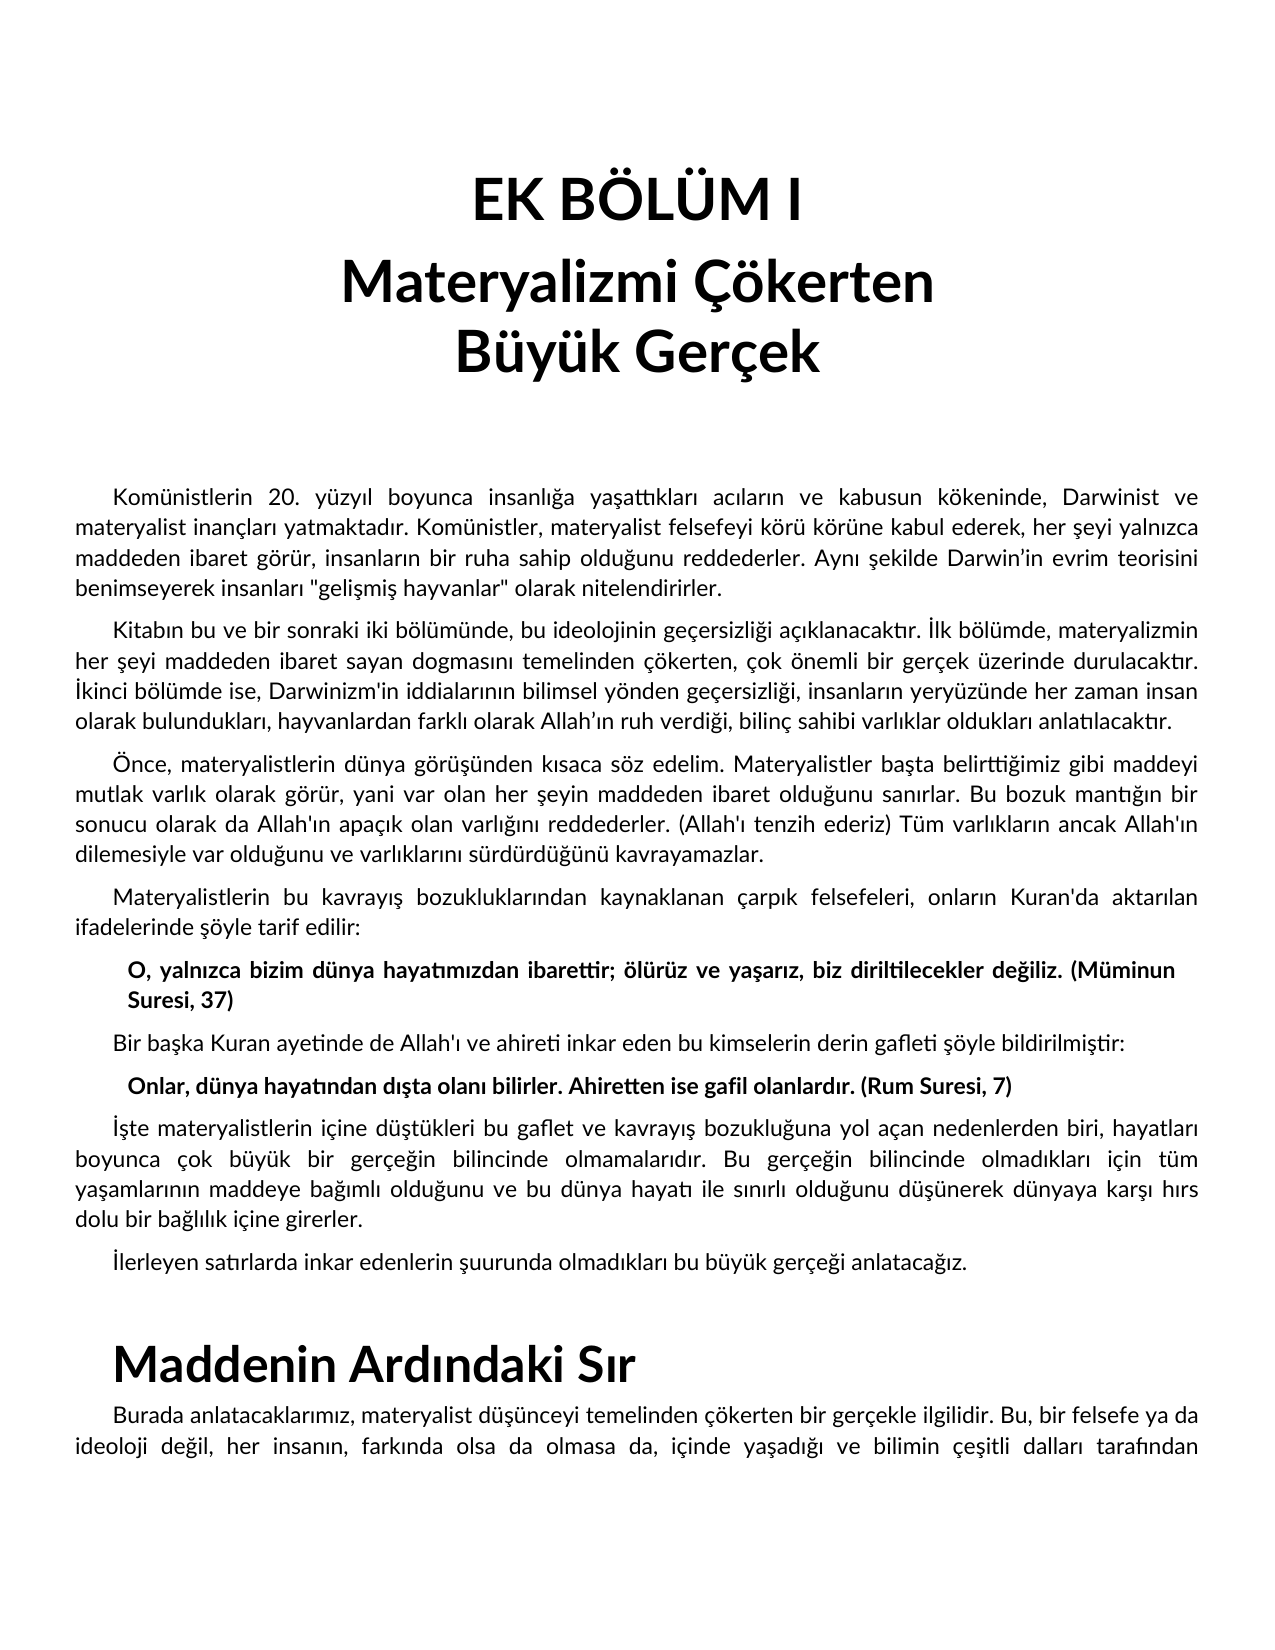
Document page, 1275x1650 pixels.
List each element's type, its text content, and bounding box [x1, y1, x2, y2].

text İlerleyen satırlarda inkar edenlerin şuurunda olmadıkları bu büyük gerçeği anlatacağız. [75, 1247, 1200, 1275]
text Onlar, dünya hayatından dışta olanı bilirler. Ahiretten ise gafil olanlardır. (Rum Suresi, 7) [127, 1071, 1177, 1099]
text Önce, materyalistlerin dünya görüşünden kısaca söz edelim. Materyalistler başta belirttiğimiz gibi maddeyi mutlak varlık olarak görür, yani var olan her şeyin maddeden ibaret olduğunu sanırlar. Bu bozuk mantığın bir sonucu olarak da Allah'ın apaçık olan varlığını reddederler. (Allah'ı tenzih ederiz) Tüm varlıkların ancak Allah'ın dilemesiyle var olduğunu ve varlıklarını sürdürdüğünü kavrayamazlar. [75, 749, 1200, 868]
text O, yalnızca bizim dünya hayatımızdan ibarettir; ölürüz ve yaşarız, biz diriltilecekler değiliz. (Müminun Suresi, 37) [127, 956, 1177, 1013]
subtitle EK BÖLÜM I [75, 162, 1200, 232]
subtitle Materyalizmi Çökerten Büyük Gerçek [75, 245, 1200, 385]
text İşte materyalistlerin içine düştükleri bu gaflet ve kavrayış bozukluğuna yol açan nedenlerden biri, hayatları boyunca çok büyük bir gerçeğin bilincinde olmamalarıdır. Bu gerçeğin bilincinde olmadıkları için tüm yaşamlarının maddeye bağımlı olduğunu ve bu dünya hayatı ile sınırlı olduğunu düşünerek dünyaya karşı hırs dolu bir bağlılık içine girerler. [75, 1114, 1200, 1232]
text Materyalistlerin bu kavrayış bozukluklarından kaynaklanan çarpık felsefeleri, onların Kuran'da aktarılan ifadelerinde şöyle tarif edilir: [75, 883, 1200, 941]
subtitle Maddenin Ardındaki Sır [112, 1333, 1200, 1393]
text Burada anlatacaklarımız, materyalist düşünceyi temelinden çökerten bir gerçekle ilgilidir. Bu, bir felsefe ya da ideoloji değil, her insanın, farkında olsa da olmasa da, içinde yaşadığı ve bilimin çeşitli dalları tarafından [75, 1401, 1200, 1459]
text Komünistlerin 20. yüzyıl boyunca insanlığa yaşattıkları acıların ve kabusun kökeninde, Darwinist ve materyalist inançları yatmaktadır. Komünistler, materyalist felsefeyi körü körüne kabul ederek, her şeyi yalnızca maddeden ibaret görür, insanların bir ruha sahip olduğunu reddederler. Aynı şekilde Darwin’in evrim teorisini benimseyerek insanları "gelişmiş hayvanlar" olarak nitelendirirler. [75, 483, 1200, 601]
text Bir başka Kuran ayetinde de Allah'ı ve ahireti inkar eden bu kimselerin derin gafleti şöyle bildirilmiştir: [75, 1029, 1200, 1056]
text Kitabın bu ve bir sonraki iki bölümünde, bu ideolojinin geçersizliği açıklanacaktır. İlk bölümde, materyalizmin her şeyi maddeden ibaret sayan dogmasını temelinden çökerten, çok önemli bir gerçek üzerinde durulacaktır. İkinci bölümde ise, Darwinizm'in iddialarının bilimsel yönden geçersizliği, insanların yeryüzünde her zaman insan olarak bulundukları, hayvanlardan farklı olarak Allah’ın ruh verdiği, bilinç sahibi varlıklar oldukları anlatılacaktır. [75, 616, 1200, 734]
